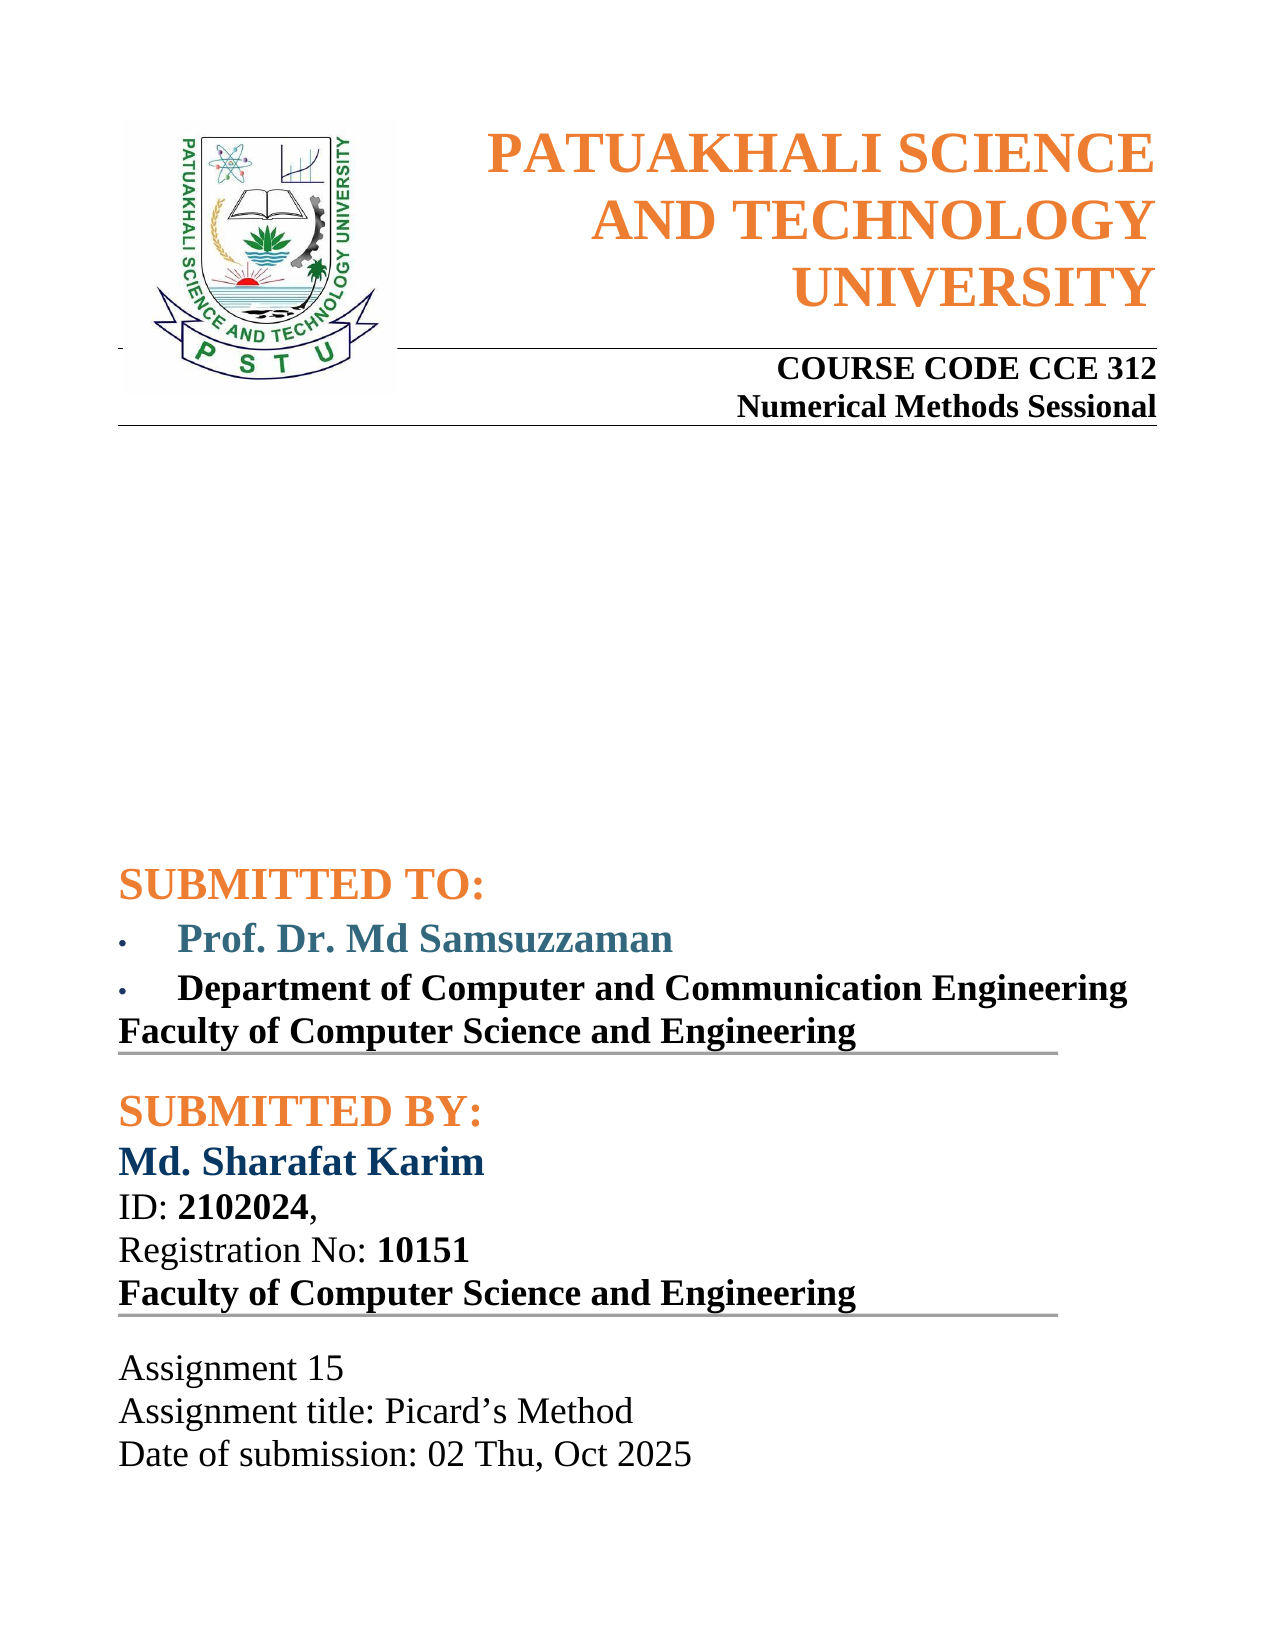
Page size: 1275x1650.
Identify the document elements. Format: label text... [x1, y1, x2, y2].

text COURSE CODE CCE 312 [398, 349, 1157, 386]
text SUBMITTED BY: [118, 1084, 1157, 1136]
text PATUAKHALI SCIENCE AND TECHNOLOGY UNIVERSITY [118, 118, 1157, 319]
text SUBMITTED TO: [118, 856, 1157, 909]
text Faculty of Computer Science and Engineering [118, 1271, 1157, 1314]
list Department of Computer and Communication Engineering [118, 965, 1157, 1008]
text Md. Sharafat Karim [118, 1136, 1157, 1184]
text ID: 2102024, [118, 1184, 1157, 1227]
list Prof. Dr. Md Samsuzzaman [118, 913, 1157, 961]
text Assignment title: Picard’s Method Date of submission: 02 Thu, Oct 2025 [118, 1389, 1157, 1475]
text Faculty of Computer Science and Engineering [118, 1008, 1157, 1052]
text Registration No: 10151 [118, 1227, 1157, 1271]
text Numerical Methods Sessional [118, 386, 1157, 425]
picture [122, 120, 398, 395]
text Assignment 15 [118, 1346, 1157, 1389]
